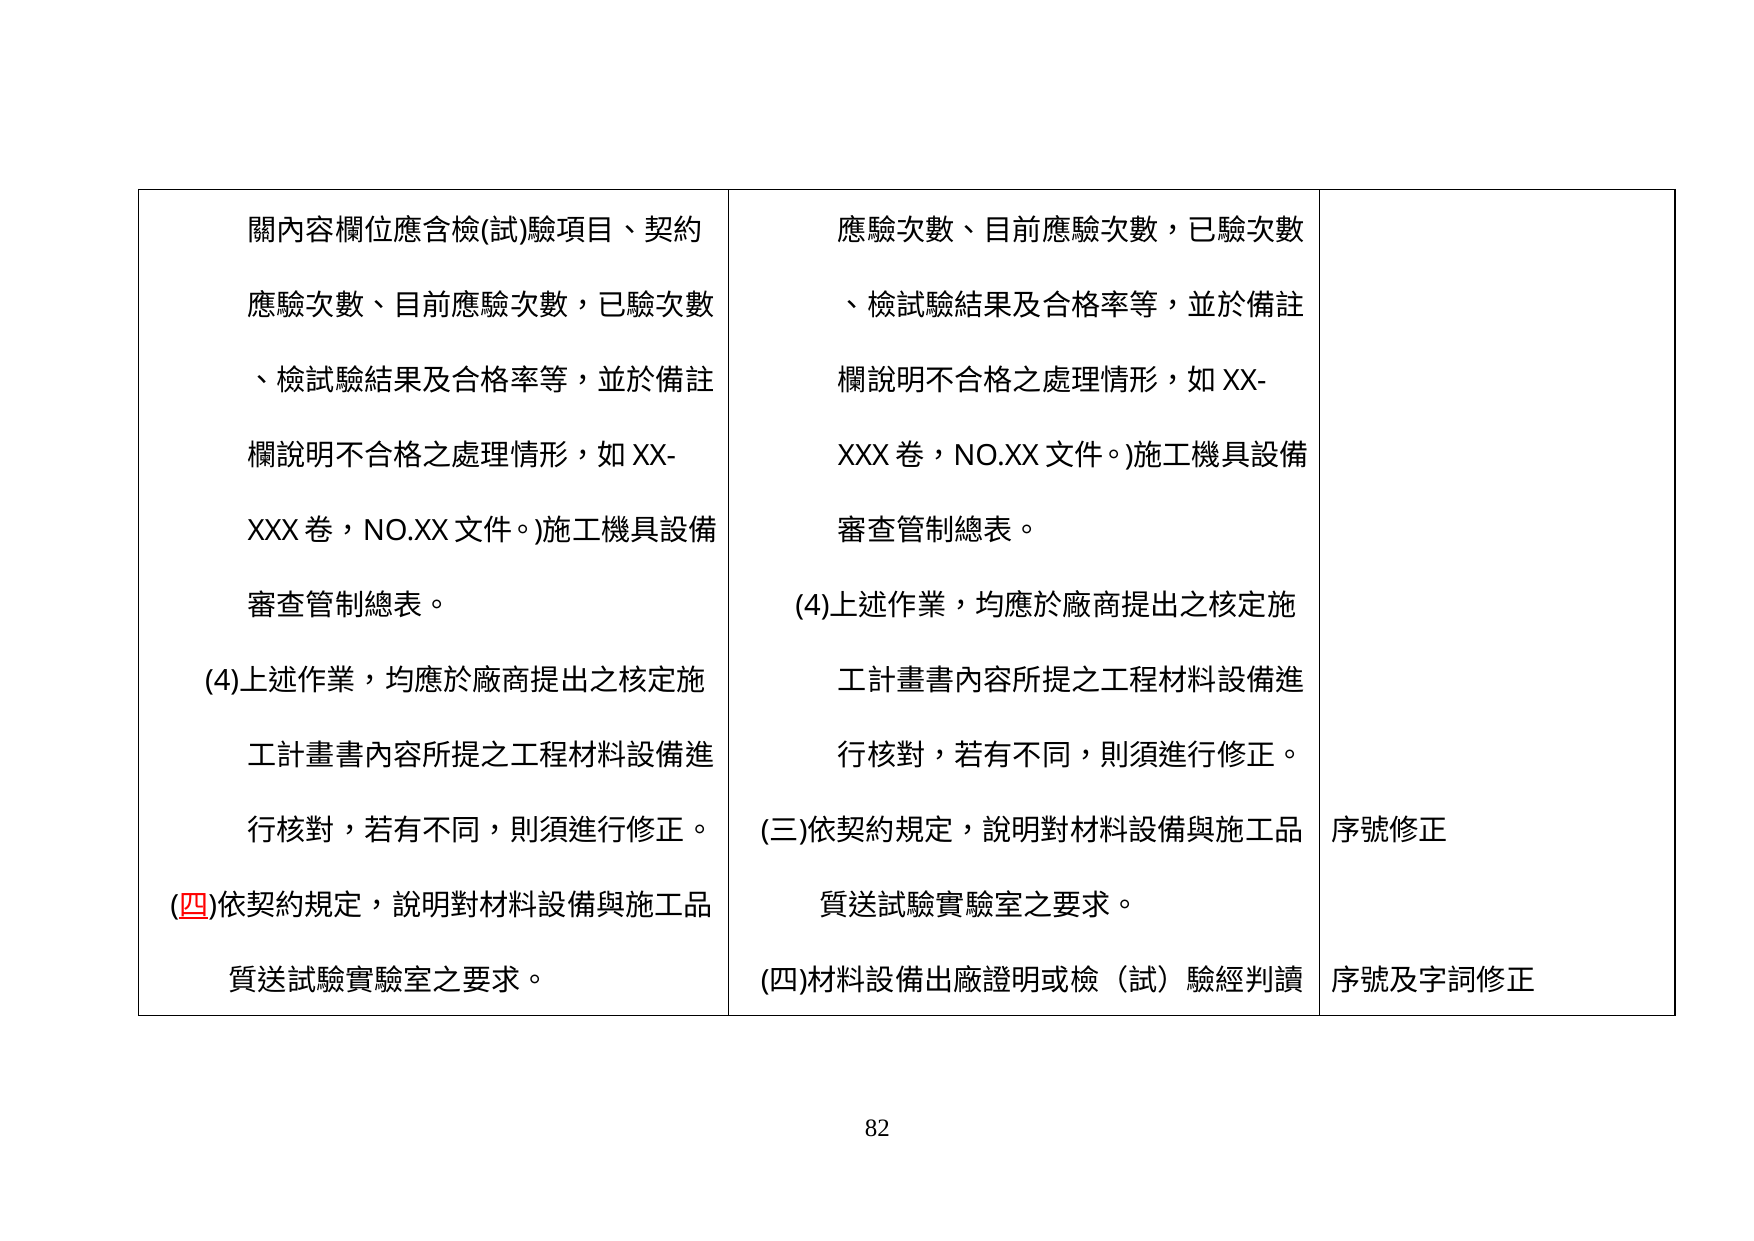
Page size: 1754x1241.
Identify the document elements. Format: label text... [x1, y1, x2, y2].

table_cell 應驗次數、目前應驗次數，已驗次數、檢試驗結果及合格率等，並於備註欄說明不合格之處理情形，如XX-XXX卷，NO.XX文件。)施工機具設備審查管制總表。 (4)上述作業，均應於廠商提出之核定施工計畫書內容所提之工程材料設備進行核對，若有不同，則須進行修正。 (三)依契約規定，說明對材料設備與施工品質送試驗實驗室之要求。 (四)材料設備出廠證明或檢（試）驗經判讀 [729, 190, 1319, 1015]
table_cell 序號修正 序號及字詞修正 [1320, 190, 1674, 1015]
table_cell 關內容欄位應含檢(試)驗項目、契約應驗次數、目前應驗次數，已驗次數、檢試驗結果及合格率等，並於備註欄說明不合格之處理情形，如XX-XXX卷，NO.XX文件。)施工機具設備審查管制總表。 (4)上述作業，均應於廠商提出之核定施工計畫書內容所提之工程材料設備進行核對，若有不同，則須進行修正。 (四)依契約規定，說明對材料設備與施工品質送試驗實驗室之要求。 [139, 190, 728, 1015]
